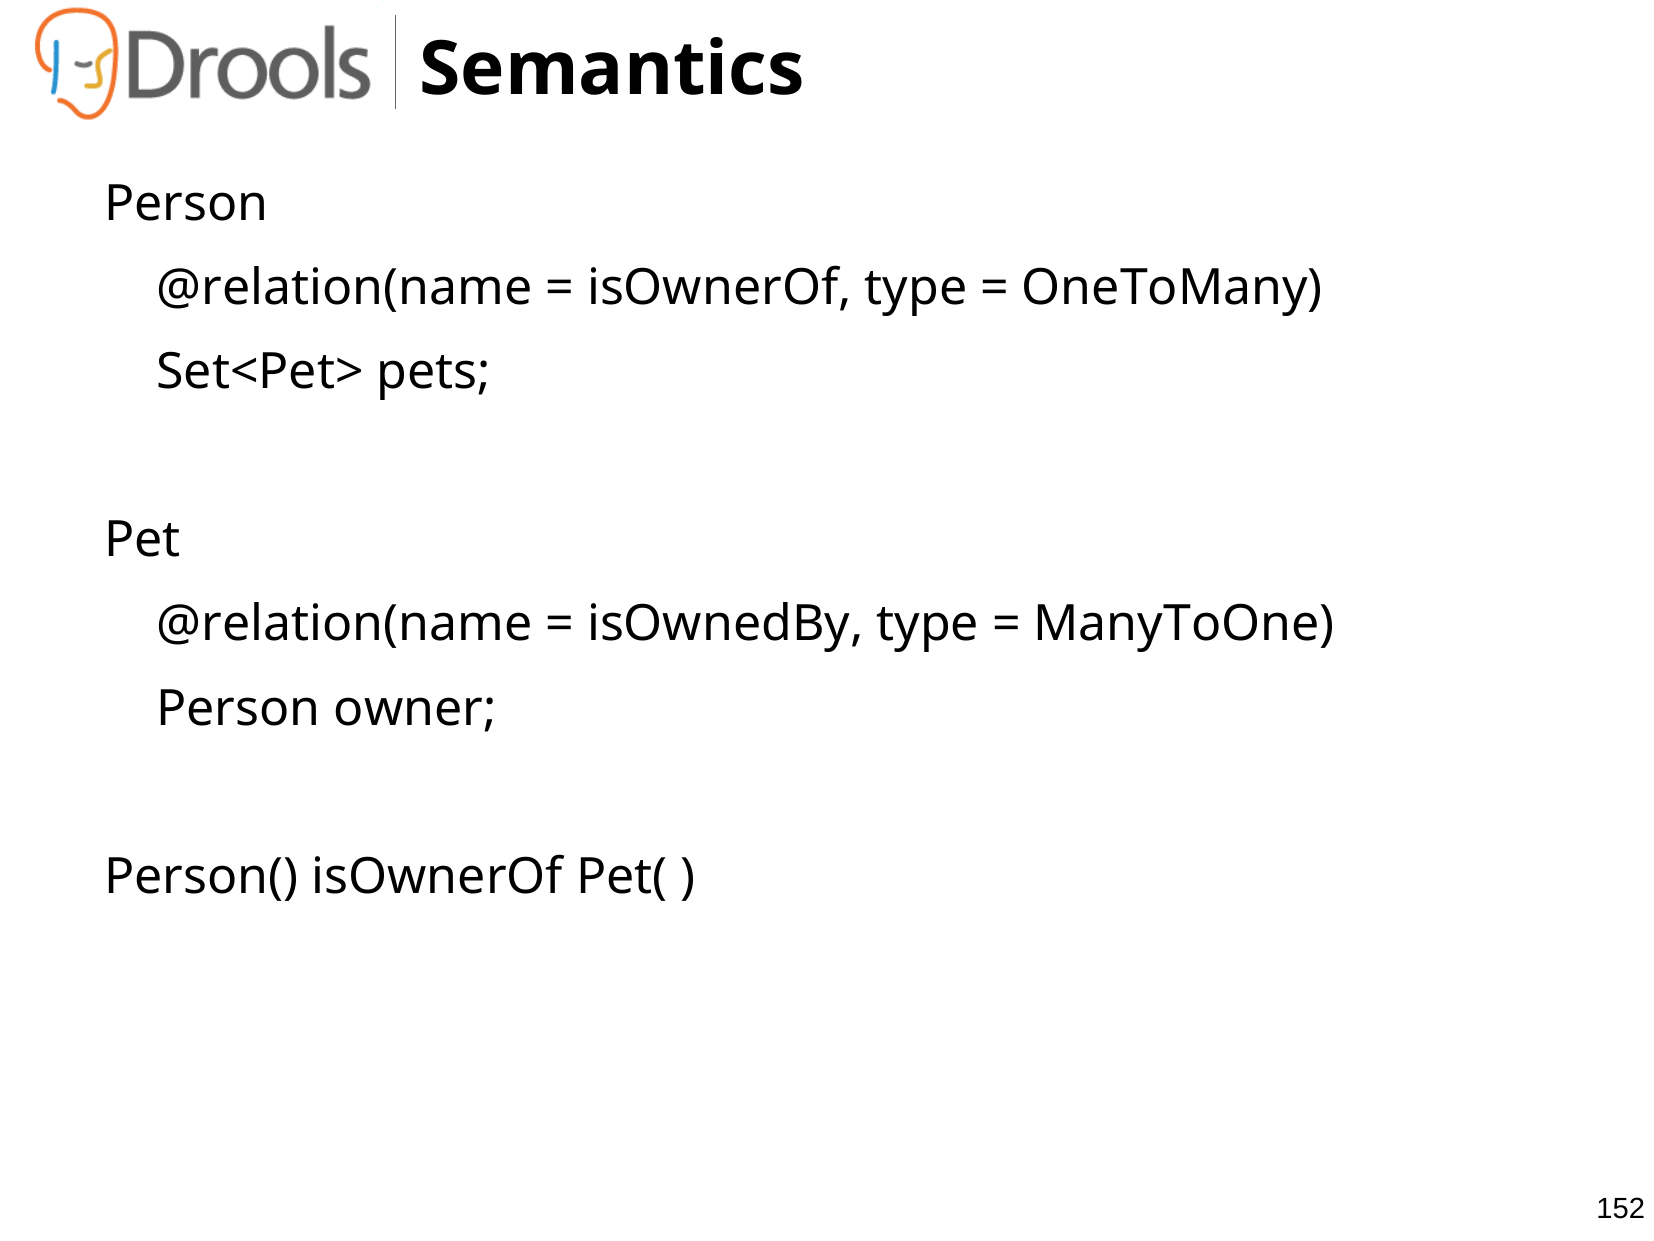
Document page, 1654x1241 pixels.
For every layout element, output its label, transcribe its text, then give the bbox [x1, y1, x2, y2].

title Semantics [419, 5, 1630, 125]
list Person @relation(name = isOwnerOf, type = OneToMany) Set<Pet> pets; Pet @relation(name = isOwnedBy, type = ManyToOne) Person owner; Person() isOwnerOf Pet( ) [104, 166, 1517, 934]
picture [29, 0, 384, 126]
